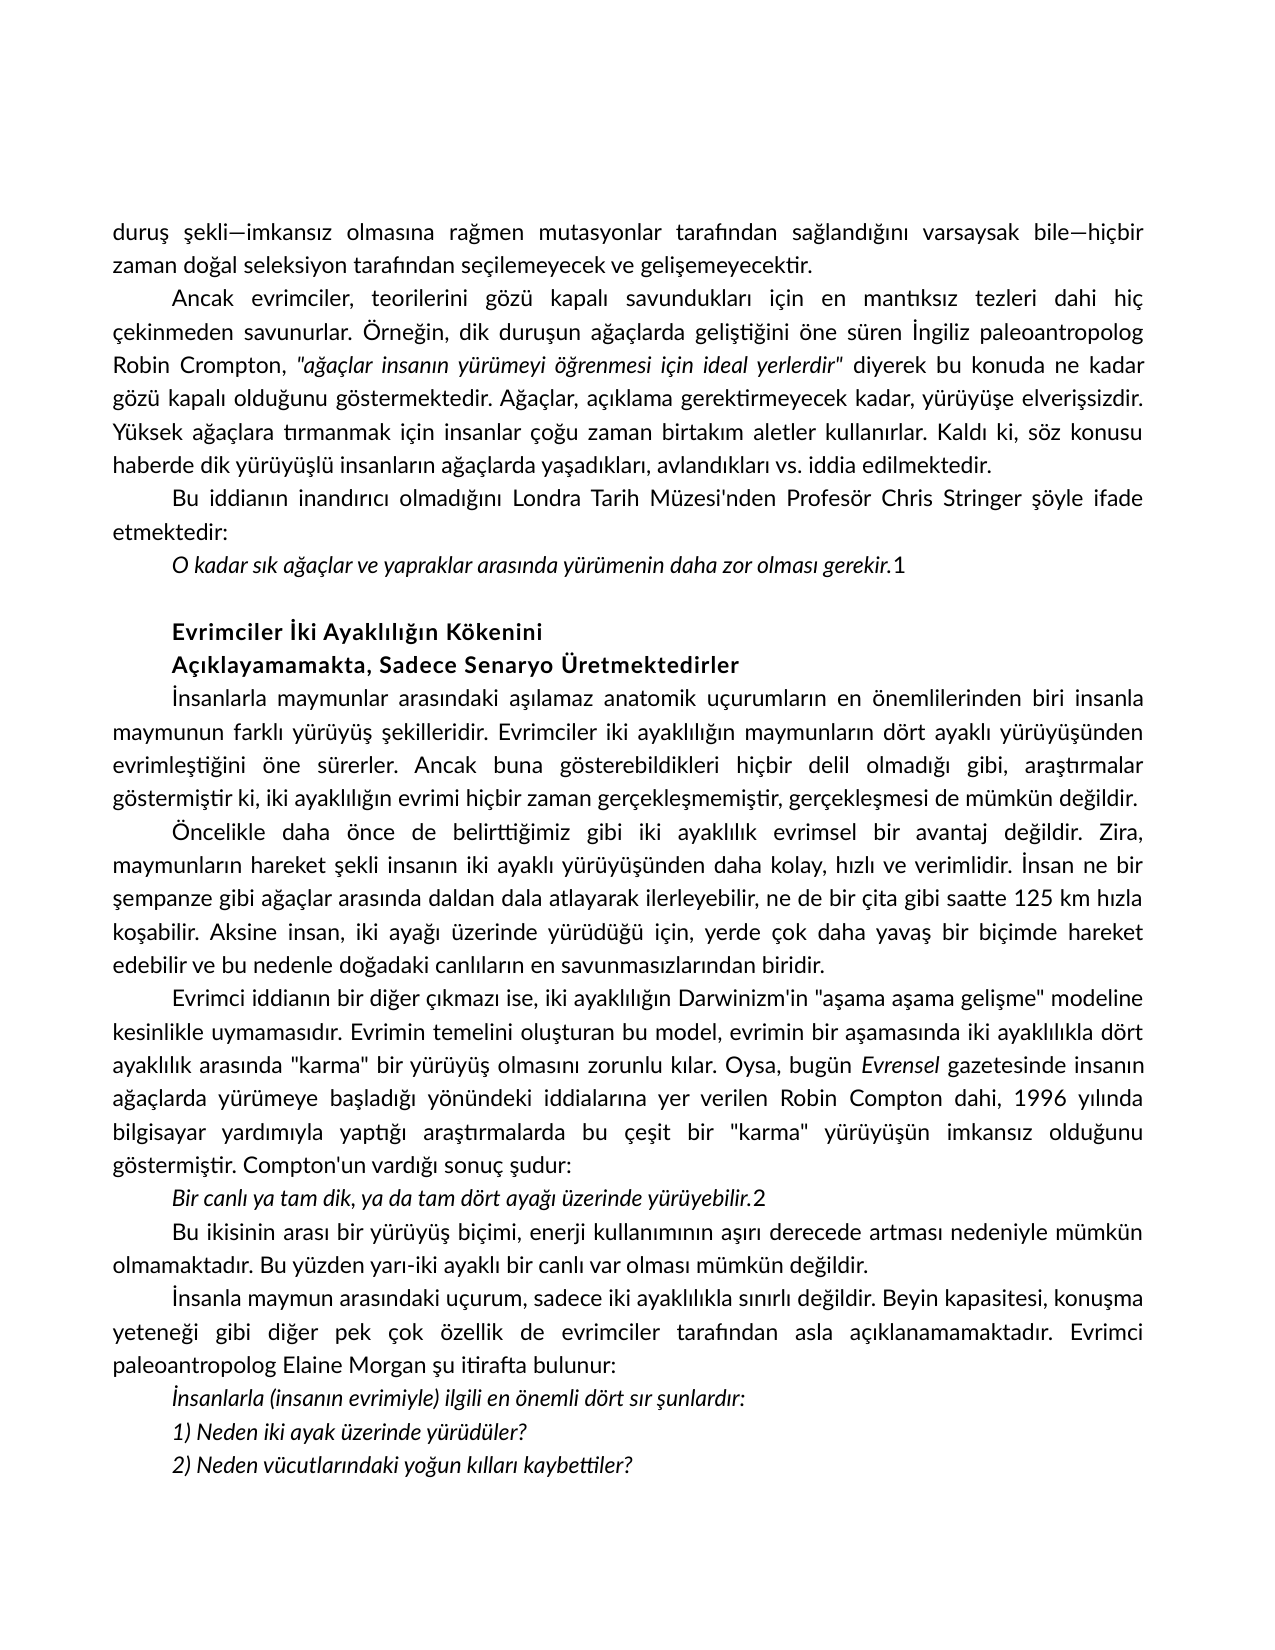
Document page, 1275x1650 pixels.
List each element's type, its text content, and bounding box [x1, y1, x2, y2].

text 2) Neden vücutlarındaki yoğun kılları kaybettiler? [112, 1447, 1145, 1480]
text Bu ikisinin arası bir yürüyüş biçimi, enerji kullanımının aşırı derecede artması nedeniyle mümkün olmamaktadır. Bu yüzden yarı-iki ayaklı bir canlı var olması mümkün değildir. [112, 1213, 1145, 1280]
text Açıklayamamakta, Sadece Senaryo Üretmektedirler [112, 647, 1145, 680]
text İnsanlarla maymunlar arasındaki aşılamaz anatomik uçurumların en önemlilerinden biri insanla maymunun farklı yürüyüş şekilleridir. Evrimciler iki ayaklılığın maymunların dört ayaklı yürüyüşünden evrimleştiğini öne sürerler. Ancak buna gösterebildikleri hiçbir delil olmadığı gibi, araştırmalar göstermiştir ki, iki ayaklılığın evrimi hiçbir zaman gerçekleşmemiştir, gerçekleşmesi de mümkün değildir. [112, 680, 1145, 813]
text Evrimci iddianın bir diğer çıkmazı ise, iki ayaklılığın Darwinizm'in "aşama aşama gelişme" modeline kesinlikle uymamasıdır. Evrimin temelini oluşturan bu model, evrimin bir aşamasında iki ayaklılıkla dört ayaklılık arasında "karma" bir yürüyüş olmasını zorunlu kılar. Oysa, bugün Evrensel gazetesinde insanın ağaçlarda yürümeye başladığı yönündeki iddialarına yer verilen Robin Compton dahi, 1996 yılında bilgisayar yardımıyla yaptığı araştırmalarda bu çeşit bir "karma" yürüyüşün imkansız olduğunu göstermiştir. Compton'un vardığı sonuç şudur: [112, 980, 1145, 1180]
text Öncelikle daha önce de belirttiğimiz gibi iki ayaklılık evrimsel bir avantaj değildir. Zira, maymunların hareket şekli insanın iki ayaklı yürüyüşünden daha kolay, hızlı ve verimlidir. İnsan ne bir şempanze gibi ağaçlar arasında daldan dala atlayarak ilerleyebilir, ne de bir çita gibi saatte 125 km hızla koşabilir. Aksine insan, iki ayağı üzerinde yürüdüğü için, yerde çok daha yavaş bir biçimde hareket edebilir ve bu nedenle doğadaki canlıların en savunmasızlarından biridir. [112, 813, 1145, 980]
text duruş şekli—imkansız olmasına rağmen mutasyonlar tarafından sağlandığını varsaysak bile—hiçbir zaman doğal seleksiyon tarafından seçilemeyecek ve gelişemeyecektir. [112, 213, 1145, 280]
text Evrimciler İki Ayaklılığın Kökenini [112, 613, 1145, 647]
text İnsanlarla (insanın evrimiyle) ilgili en önemli dört sır şunlardır: [112, 1380, 1145, 1413]
text 1) Neden iki ayak üzerinde yürüdüler? [112, 1413, 1145, 1447]
text Bu iddianın inandırıcı olmadığını Londra Tarih Müzesi'nden Profesör Chris Stringer şöyle ifade etmektedir: [112, 480, 1145, 547]
text Bir canlı ya tam dik, ya da tam dört ayağı üzerinde yürüyebilir.2 [112, 1180, 1145, 1213]
text Ancak evrimciler, teorilerini gözü kapalı savundukları için en mantıksız tezleri dahi hiç çekinmeden savunurlar. Örneğin, dik duruşun ağaçlarda geliştiğini öne süren İngiliz paleoantropolog Robin Crompton, "ağaçlar insanın yürümeyi öğrenmesi için ideal yerlerdir" diyerek bu konuda ne kadar gözü kapalı olduğunu göstermektedir. Ağaçlar, açıklama gerektirmeyecek kadar, yürüyüşe elverişsizdir. Yüksek ağaçlara tırmanmak için insanlar çoğu zaman birtakım aletler kullanırlar. Kaldı ki, söz konusu haberde dik yürüyüşlü insanların ağaçlarda yaşadıkları, avlandıkları vs. iddia edilmektedir. [112, 280, 1145, 480]
text İnsanla maymun arasındaki uçurum, sadece iki ayaklılıkla sınırlı değildir. Beyin kapasitesi, konuşma yeteneği gibi diğer pek çok özellik de evrimciler tarafından asla açıklanamamaktadır. Evrimci paleoantropolog Elaine Morgan şu itirafta bulunur: [112, 1280, 1145, 1380]
text O kadar sık ağaçlar ve yapraklar arasında yürümenin daha zor olması gerekir.1 [112, 547, 1145, 580]
